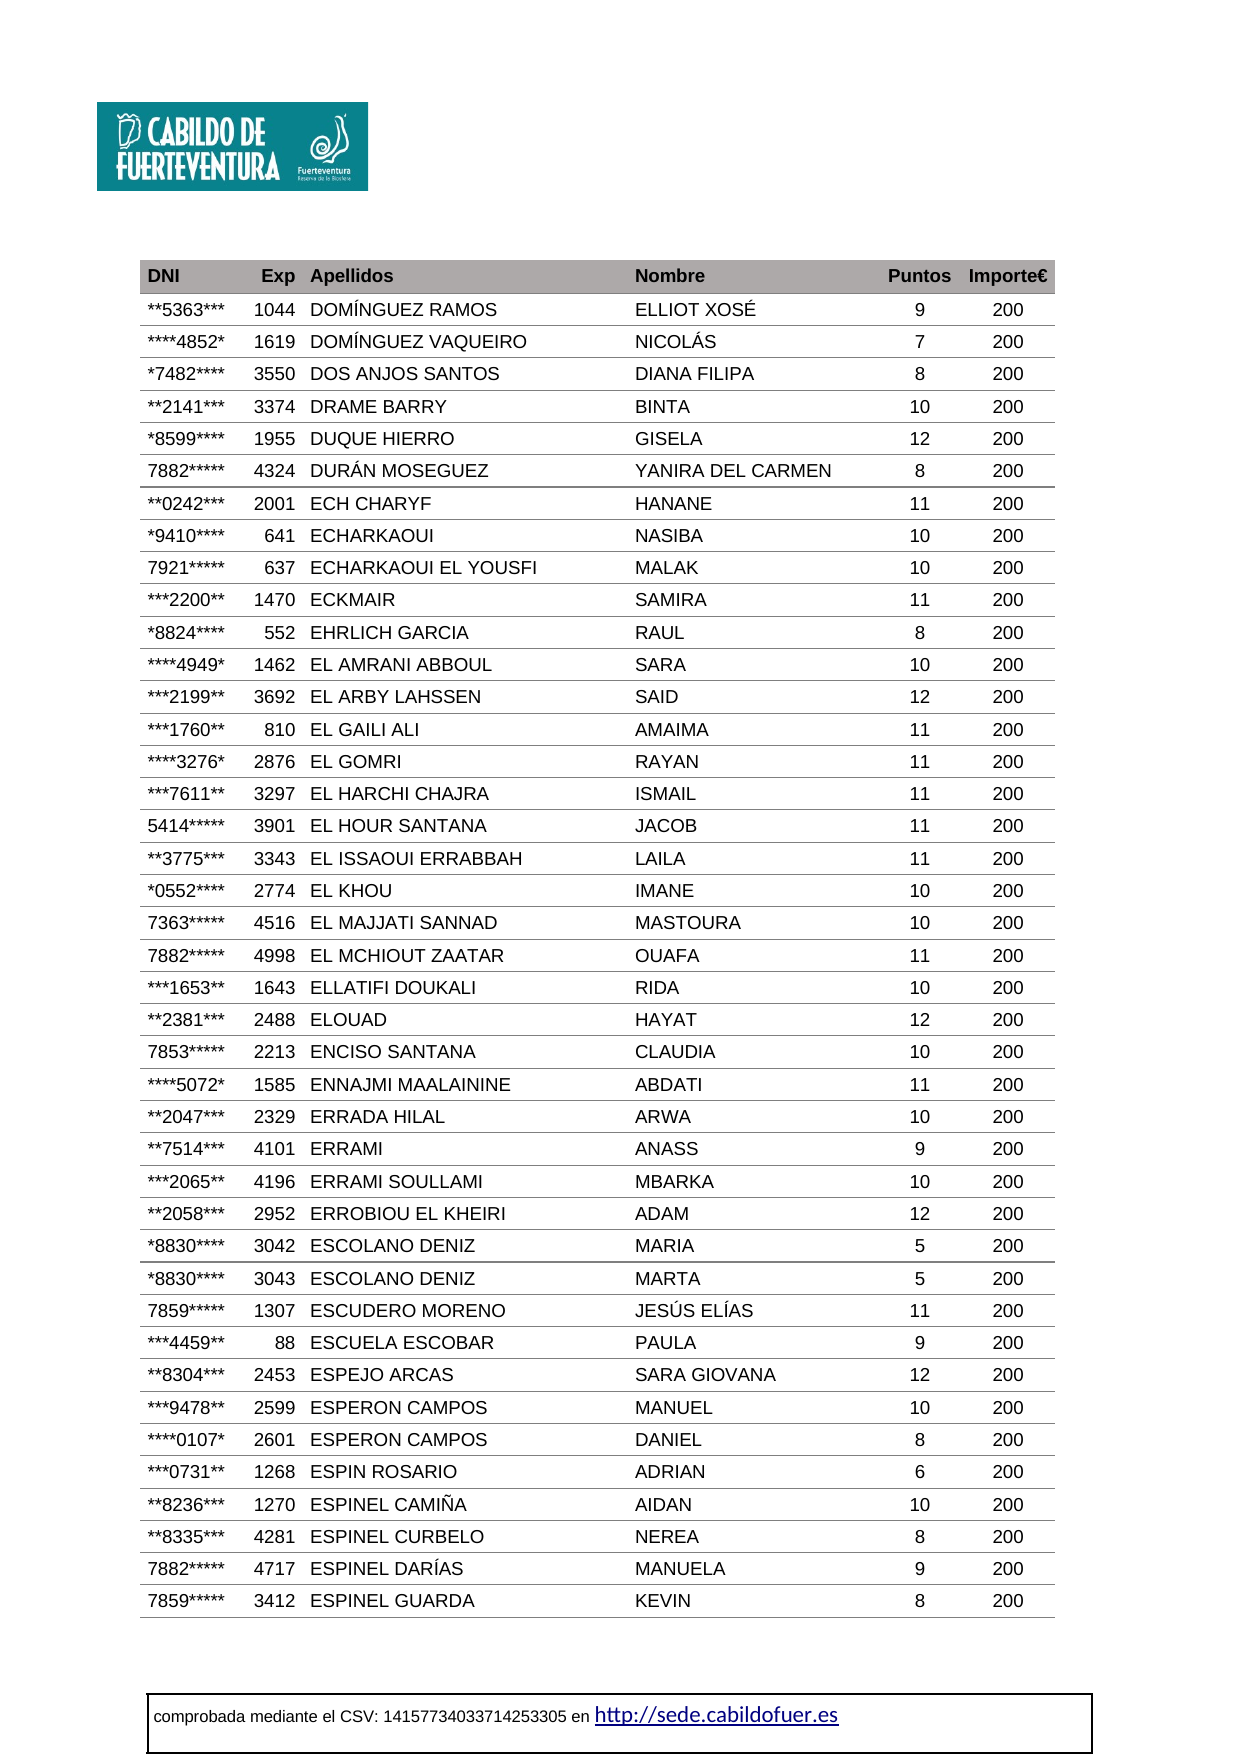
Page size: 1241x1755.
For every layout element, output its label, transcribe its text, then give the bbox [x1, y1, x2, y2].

table_cell 200 [960, 584, 1055, 616]
table_cell MASTOURA [586, 907, 860, 938]
table_cell 200 [960, 843, 1055, 874]
table_cell 11 [860, 488, 960, 519]
table_cell **8335*** [140, 1521, 240, 1552]
table_cell 2774 [240, 875, 303, 906]
table_cell 200 [960, 1004, 1055, 1035]
table_cell ECH CHARYF [303, 488, 586, 519]
table_cell ABDATI [586, 1069, 860, 1100]
table_cell EL HOUR SANTANA [303, 810, 586, 842]
table_cell 5414***** [140, 810, 240, 842]
table_cell ****4949* [140, 649, 240, 680]
table_cell ARWA [586, 1101, 860, 1132]
table_cell DANIEL [586, 1424, 860, 1455]
table_cell EL AMRANI ABBOUL [303, 649, 586, 680]
table_cell 200 [960, 520, 1055, 551]
table_cell DUQUE HIERRO [303, 423, 586, 454]
table_cell **5363*** [140, 294, 240, 325]
table_cell 12 [860, 423, 960, 454]
table_cell ERROBIOU EL KHEIRI [303, 1198, 586, 1229]
table_cell YANIRA DEL CARMEN [586, 455, 860, 486]
table_cell MARTA [586, 1263, 860, 1294]
table_cell 10 [860, 875, 960, 906]
table_cell 200 [960, 681, 1055, 712]
table_cell ***4459** [140, 1327, 240, 1358]
table_cell MANUELA [586, 1553, 860, 1584]
table_cell 200 [960, 552, 1055, 583]
table_cell **3775*** [140, 843, 240, 874]
table_cell AMAIMA [586, 714, 860, 745]
table_cell 2001 [240, 488, 303, 519]
table_cell DOS ANJOS SANTOS [303, 358, 586, 389]
table_cell 200 [960, 1359, 1055, 1391]
table_cell 8 [860, 617, 960, 648]
table_cell ESPINEL CAMIÑA [303, 1489, 586, 1520]
table_cell 1044 [240, 294, 303, 325]
table_cell ESPINEL DARÍAS [303, 1553, 586, 1584]
table_cell ESCOLANO DENIZ [303, 1230, 586, 1261]
table_cell *9410**** [140, 520, 240, 551]
table_cell 4516 [240, 907, 303, 938]
table_cell 2601 [240, 1424, 303, 1455]
table_cell 200 [960, 1263, 1055, 1294]
table_cell 2599 [240, 1392, 303, 1423]
table_cell EL HARCHI CHAJRA [303, 778, 586, 809]
table_cell ESCUELA ESCOBAR [303, 1327, 586, 1358]
table_cell ELOUAD [303, 1004, 586, 1035]
table_cell 5 [860, 1230, 960, 1261]
table_cell 7853***** [140, 1036, 240, 1068]
table_cell 200 [960, 1456, 1055, 1487]
table_cell EL GOMRI [303, 746, 586, 777]
table_cell ESPERON CAMPOS [303, 1392, 586, 1423]
table_cell EHRLICH GARCIA [303, 617, 586, 648]
table_cell SAID [586, 681, 860, 712]
table_cell 7882***** [140, 455, 240, 486]
table_cell 637 [240, 552, 303, 583]
table_cell 8 [860, 455, 960, 486]
table_cell LAILA [586, 843, 860, 874]
table_cell ECHARKAOUI [303, 520, 586, 551]
table_cell 200 [960, 1553, 1055, 1584]
table_cell 1270 [240, 1489, 303, 1520]
table_cell 3550 [240, 358, 303, 389]
table_cell HANANE [586, 488, 860, 519]
table_cell 12 [860, 681, 960, 712]
table_cell 7882***** [140, 1553, 240, 1584]
table_cell 3901 [240, 810, 303, 842]
table_header Exp [240, 260, 303, 293]
table_cell 12 [860, 1198, 960, 1229]
table_cell 7921***** [140, 552, 240, 583]
table_cell 200 [960, 488, 1055, 519]
table_cell 10 [860, 1036, 960, 1068]
table_cell 10 [860, 907, 960, 938]
table_cell 200 [960, 714, 1055, 745]
table_cell *0552**** [140, 875, 240, 906]
table_cell 4998 [240, 940, 303, 971]
table_cell DRAME BARRY [303, 391, 586, 422]
table_cell 200 [960, 617, 1055, 648]
table_cell ERRAMI SOULLAMI [303, 1166, 586, 1197]
table_cell ****3276* [140, 746, 240, 777]
table_cell 8 [860, 1424, 960, 1455]
table_cell ESPERON CAMPOS [303, 1424, 586, 1455]
table_cell 10 [860, 1392, 960, 1423]
table_cell 200 [960, 391, 1055, 422]
table_cell MANUEL [586, 1392, 860, 1423]
table_cell **2141*** [140, 391, 240, 422]
table_cell 200 [960, 294, 1055, 325]
table_cell DIANA FILIPA [586, 358, 860, 389]
table_cell 200 [960, 1101, 1055, 1132]
table_cell 2488 [240, 1004, 303, 1035]
table_cell ENCISO SANTANA [303, 1036, 586, 1068]
table_cell 200 [960, 972, 1055, 1003]
table_cell 8 [860, 358, 960, 389]
table_cell 11 [860, 843, 960, 874]
table_cell MALAK [586, 552, 860, 583]
table_cell 200 [960, 1198, 1055, 1229]
table_header DNI [140, 260, 240, 293]
table_cell 11 [860, 714, 960, 745]
table_cell ***2200** [140, 584, 240, 616]
table_cell 9 [860, 1553, 960, 1584]
table_cell 200 [960, 1166, 1055, 1197]
table_cell EL ARBY LAHSSEN [303, 681, 586, 712]
table_cell 4101 [240, 1133, 303, 1164]
table_cell 7859***** [140, 1585, 240, 1617]
table_cell ECKMAIR [303, 584, 586, 616]
table_cell ELLIOT XOSÉ [586, 294, 860, 325]
table_cell RIDA [586, 972, 860, 1003]
table_cell HAYAT [586, 1004, 860, 1035]
table_cell 200 [960, 1521, 1055, 1552]
table_cell ****4852* [140, 326, 240, 357]
table_cell 12 [860, 1004, 960, 1035]
table_cell 200 [960, 326, 1055, 357]
table_cell ****0107* [140, 1424, 240, 1455]
table_cell 1462 [240, 649, 303, 680]
table_cell OUAFA [586, 940, 860, 971]
table_cell ESCUDERO MORENO [303, 1295, 586, 1326]
table_cell 1619 [240, 326, 303, 357]
table_cell 200 [960, 649, 1055, 680]
table_header Importe€ [960, 260, 1055, 293]
table_cell DURÁN MOSEGUEZ [303, 455, 586, 486]
table_cell ***7611** [140, 778, 240, 809]
table_cell SARA GIOVANA [586, 1359, 860, 1391]
table_cell 3692 [240, 681, 303, 712]
table_cell ESCOLANO DENIZ [303, 1263, 586, 1294]
table_cell GISELA [586, 423, 860, 454]
table_cell 3343 [240, 843, 303, 874]
table_cell EL MCHIOUT ZAATAR [303, 940, 586, 971]
table_cell 3042 [240, 1230, 303, 1261]
table_cell ERRADA HILAL [303, 1101, 586, 1132]
table_cell 1470 [240, 584, 303, 616]
table_cell 11 [860, 810, 960, 842]
table_cell 200 [960, 907, 1055, 938]
table_header Nombre [586, 260, 860, 293]
table_cell SAMIRA [586, 584, 860, 616]
table_cell JACOB [586, 810, 860, 842]
table_cell 200 [960, 1392, 1055, 1423]
table_cell 8 [860, 1521, 960, 1552]
table_cell 200 [960, 810, 1055, 842]
table_cell ANASS [586, 1133, 860, 1164]
table_cell 1307 [240, 1295, 303, 1326]
table_cell 11 [860, 778, 960, 809]
table_cell CLAUDIA [586, 1036, 860, 1068]
table_cell 200 [960, 423, 1055, 454]
table_cell NEREA [586, 1521, 860, 1552]
table_cell 11 [860, 1069, 960, 1100]
table_cell 4717 [240, 1553, 303, 1584]
table_cell ADRIAN [586, 1456, 860, 1487]
table_cell 11 [860, 746, 960, 777]
table_cell MBARKA [586, 1166, 860, 1197]
table_cell ESPINEL GUARDA [303, 1585, 586, 1617]
table_cell 200 [960, 1069, 1055, 1100]
table_cell ELLATIFI DOUKALI [303, 972, 586, 1003]
table_cell 4196 [240, 1166, 303, 1197]
table_cell ESPIN ROSARIO [303, 1456, 586, 1487]
table_cell IMANE [586, 875, 860, 906]
table_cell ***1653** [140, 972, 240, 1003]
table_cell JESÚS ELÍAS [586, 1295, 860, 1326]
table_cell 552 [240, 617, 303, 648]
table_cell **7514*** [140, 1133, 240, 1164]
table_cell **2047*** [140, 1101, 240, 1132]
table_cell 10 [860, 649, 960, 680]
table_cell 2213 [240, 1036, 303, 1068]
table_cell *8830**** [140, 1263, 240, 1294]
table_cell 7882***** [140, 940, 240, 971]
table_cell ECHARKAOUI EL YOUSFI [303, 552, 586, 583]
table_cell 200 [960, 1230, 1055, 1261]
table_cell 1643 [240, 972, 303, 1003]
table_cell 200 [960, 455, 1055, 486]
table_cell **8236*** [140, 1489, 240, 1520]
table_cell ****5072* [140, 1069, 240, 1100]
table_cell PAULA [586, 1327, 860, 1358]
table_cell ERRAMI [303, 1133, 586, 1164]
table_cell ESPEJO ARCAS [303, 1359, 586, 1391]
table_cell 7363***** [140, 907, 240, 938]
table_cell 10 [860, 1166, 960, 1197]
table_cell *8824**** [140, 617, 240, 648]
table_cell 810 [240, 714, 303, 745]
table_cell 1585 [240, 1069, 303, 1100]
table_cell *7482**** [140, 358, 240, 389]
table_cell 200 [960, 746, 1055, 777]
table_cell **2381*** [140, 1004, 240, 1035]
table_cell 3043 [240, 1263, 303, 1294]
table_cell 200 [960, 1327, 1055, 1358]
table_cell 6 [860, 1456, 960, 1487]
table_cell 2876 [240, 746, 303, 777]
table_cell 2952 [240, 1198, 303, 1229]
table_cell 10 [860, 972, 960, 1003]
table_cell **2058*** [140, 1198, 240, 1229]
table_cell ENNAJMI MAALAININE [303, 1069, 586, 1100]
table_cell EL ISSAOUI ERRABBAH [303, 843, 586, 874]
table_cell 11 [860, 940, 960, 971]
table_cell **8304*** [140, 1359, 240, 1391]
table_cell 200 [960, 940, 1055, 971]
table_cell 200 [960, 1489, 1055, 1520]
table_cell 3297 [240, 778, 303, 809]
table_cell AIDAN [586, 1489, 860, 1520]
table_cell 10 [860, 552, 960, 583]
table_cell 10 [860, 520, 960, 551]
table_cell ***2199** [140, 681, 240, 712]
table_cell 5 [860, 1263, 960, 1294]
table_header Puntos [860, 260, 960, 293]
table_cell KEVIN [586, 1585, 860, 1617]
table_cell 7859***** [140, 1295, 240, 1326]
table_cell 9 [860, 1327, 960, 1358]
table_cell ***9478** [140, 1392, 240, 1423]
table_cell ***1760** [140, 714, 240, 745]
table_cell 1268 [240, 1456, 303, 1487]
table_cell 8 [860, 1585, 960, 1617]
table_cell EL KHOU [303, 875, 586, 906]
table_cell ADAM [586, 1198, 860, 1229]
table_cell NICOLÁS [586, 326, 860, 357]
table_cell RAUL [586, 617, 860, 648]
table_cell 88 [240, 1327, 303, 1358]
table_cell ISMAIL [586, 778, 860, 809]
table_cell 11 [860, 1295, 960, 1326]
table_cell 200 [960, 875, 1055, 906]
table_cell EL MAJJATI SANNAD [303, 907, 586, 938]
table_cell DOMÍNGUEZ VAQUEIRO [303, 326, 586, 357]
table_cell 11 [860, 584, 960, 616]
table_cell BINTA [586, 391, 860, 422]
table_cell 2453 [240, 1359, 303, 1391]
table_cell 9 [860, 1133, 960, 1164]
table_cell 3374 [240, 391, 303, 422]
table_cell RAYAN [586, 746, 860, 777]
table_cell EL GAILI ALI [303, 714, 586, 745]
table_cell 4324 [240, 455, 303, 486]
table_cell 200 [960, 1424, 1055, 1455]
table_cell *8599**** [140, 423, 240, 454]
table_cell 12 [860, 1359, 960, 1391]
table_cell **0242*** [140, 488, 240, 519]
table_cell SARA [586, 649, 860, 680]
table_cell ***2065** [140, 1166, 240, 1197]
table_cell ***0731** [140, 1456, 240, 1487]
table_cell 7 [860, 326, 960, 357]
table_cell 10 [860, 1489, 960, 1520]
table_cell 200 [960, 778, 1055, 809]
table_cell 4281 [240, 1521, 303, 1552]
table_cell NASIBA [586, 520, 860, 551]
table_cell 10 [860, 1101, 960, 1132]
table_cell 200 [960, 1036, 1055, 1068]
table_cell 3412 [240, 1585, 303, 1617]
table_cell 1955 [240, 423, 303, 454]
table_cell 200 [960, 1585, 1055, 1617]
table_cell 2329 [240, 1101, 303, 1132]
table_cell *8830**** [140, 1230, 240, 1261]
table_cell DOMÍNGUEZ RAMOS [303, 294, 586, 325]
table_cell 10 [860, 391, 960, 422]
table_cell ESPINEL CURBELO [303, 1521, 586, 1552]
table_cell 200 [960, 358, 1055, 389]
table_cell 200 [960, 1133, 1055, 1164]
table_cell 641 [240, 520, 303, 551]
table_cell 9 [860, 294, 960, 325]
table_cell MARIA [586, 1230, 860, 1261]
table_header Apellidos [303, 260, 586, 293]
table_cell 200 [960, 1295, 1055, 1326]
